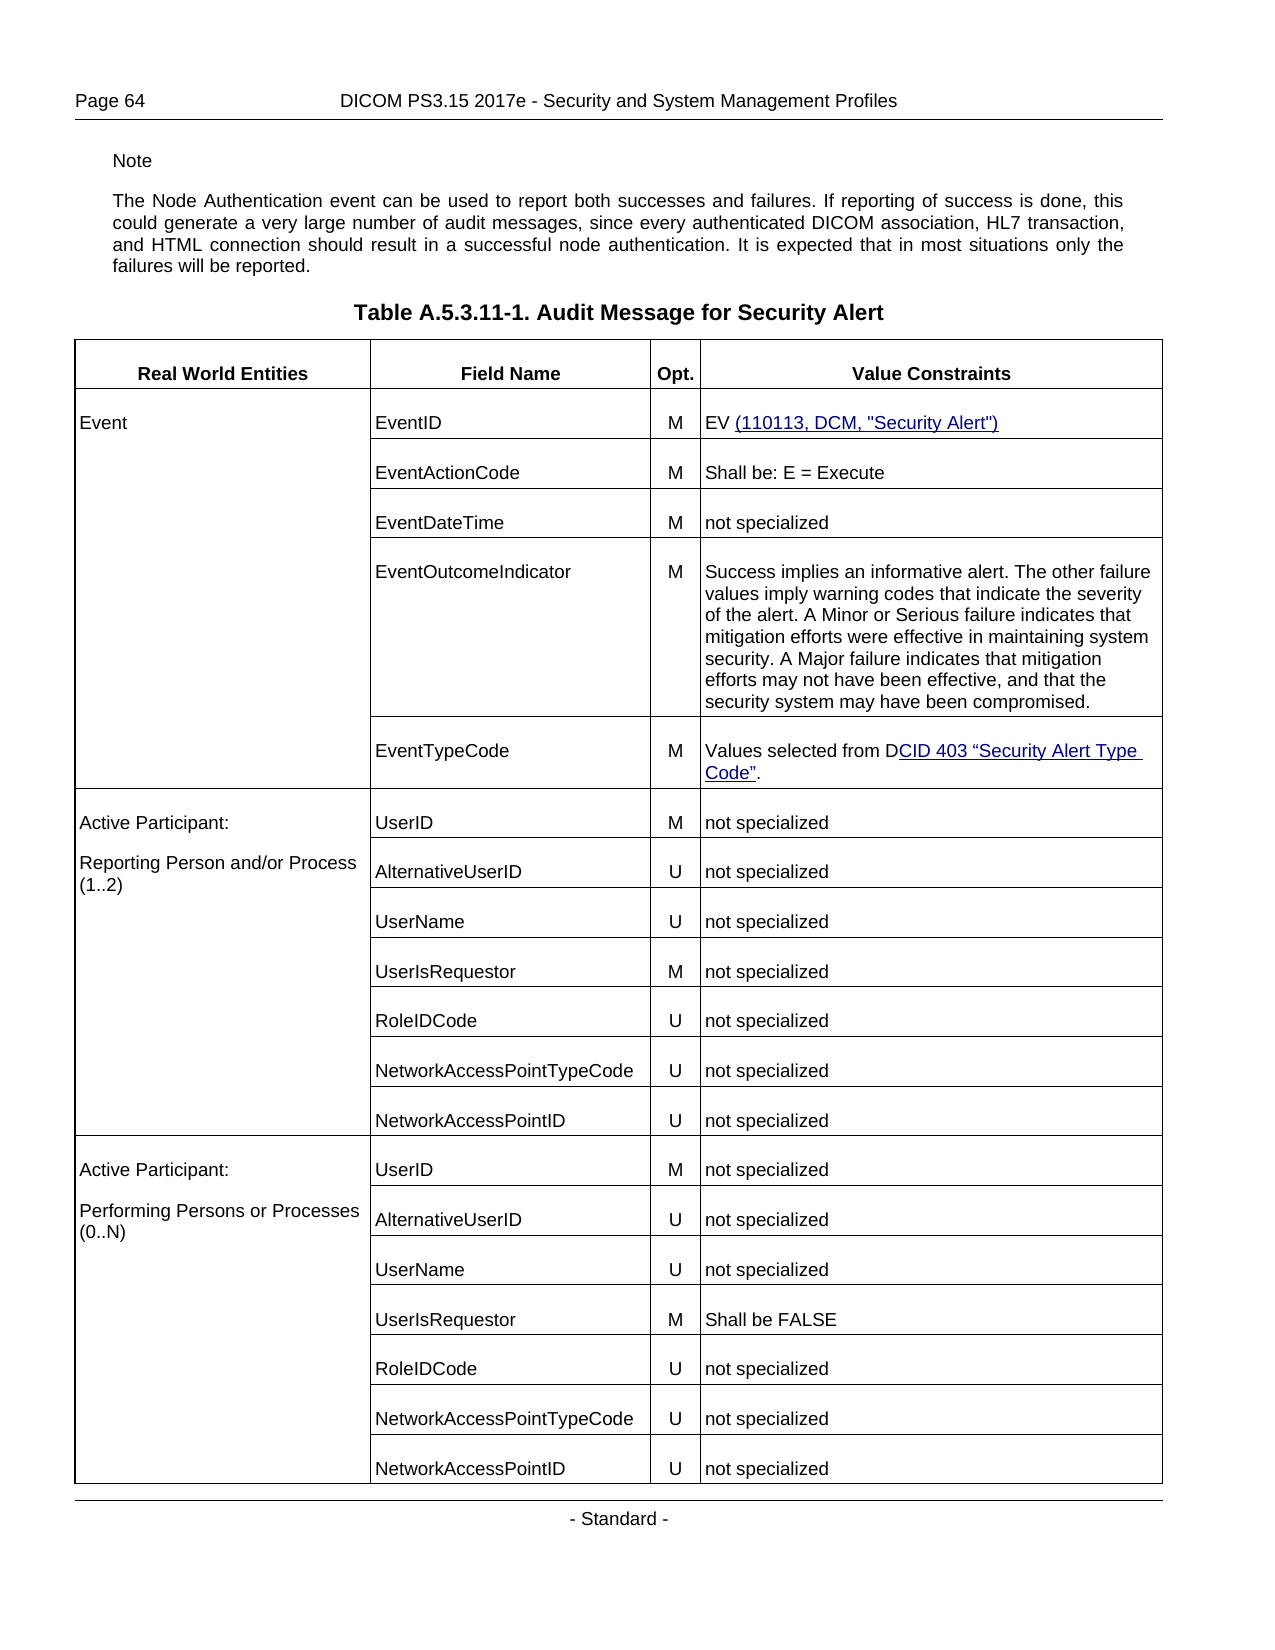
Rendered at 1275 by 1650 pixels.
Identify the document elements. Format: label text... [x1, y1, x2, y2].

table_cell M [651, 717, 700, 787]
table_cell M [651, 1136, 700, 1185]
table_cell not specialized [701, 838, 1162, 887]
table_cell M [651, 938, 700, 986]
table_cell RoleIDCode [371, 1335, 650, 1384]
table_cell EventTypeCode [371, 717, 650, 787]
table_cell Values selected from DCID 403 “Security Alert Type Code”. [701, 717, 1162, 787]
table_cell EV (110113, DCM, "Security Alert") [701, 389, 1162, 438]
table_cell M [651, 439, 700, 487]
table_cell U [651, 888, 700, 937]
table_cell not specialized [701, 938, 1162, 986]
table_cell U [651, 838, 700, 887]
table_cell Event [76, 389, 370, 787]
table_cell EventID [371, 389, 650, 438]
table_cell U [651, 987, 700, 1036]
table_cell M [651, 789, 700, 837]
table_cell Active Participant: Performing Persons or Processes (0..N) [76, 1136, 370, 1483]
table_cell U [651, 1385, 700, 1433]
table_cell UserIsRequestor [371, 938, 650, 986]
table_cell not specialized [701, 1037, 1162, 1086]
text The Node Authentication event can be used to report both successes and failures. If reporting of success is done, this could generate a very large number of audit messages, since every authenticated DICOM association, HL7 transaction, and HTML connection should result in a successful node authentication. It is expected that in most situations only the failures will be reported. [112, 190, 1125, 277]
table_cell not specialized [701, 1335, 1162, 1384]
table_cell not specialized [701, 1136, 1162, 1185]
table_cell M [651, 389, 700, 438]
table_cell NetworkAccessPointID [371, 1087, 650, 1135]
table_cell UserID [371, 1136, 650, 1185]
table_cell not specialized [701, 1385, 1162, 1433]
table_cell UserIsRequestor [371, 1285, 650, 1334]
table_cell Active Participant: Reporting Person and/or Process (1..2) [76, 789, 370, 1135]
table_cell EventActionCode [371, 439, 650, 487]
table_cell M [651, 538, 700, 716]
table_cell U [651, 1037, 700, 1086]
table_cell U [651, 1186, 700, 1235]
table_cell AlternativeUserID [371, 1186, 650, 1235]
text Note [112, 150, 1125, 172]
table_cell not specialized [701, 1087, 1162, 1135]
text Table A.5.3.11-1. Audit Message for Security Alert [75, 299, 1162, 325]
table_cell not specialized [701, 888, 1162, 937]
table_cell not specialized [701, 1435, 1162, 1483]
table_header Opt. [651, 340, 700, 388]
table_cell UserName [371, 888, 650, 937]
table_cell not specialized [701, 789, 1162, 837]
table_header Field Name [371, 340, 650, 388]
table_header Value Constraints [701, 340, 1162, 388]
table_cell EventDateTime [371, 489, 650, 537]
table_cell not specialized [701, 987, 1162, 1036]
table_cell M [651, 489, 700, 537]
table_cell NetworkAccessPointTypeCode [371, 1385, 650, 1433]
table_cell U [651, 1335, 700, 1384]
table_cell Shall be: E = Execute [701, 439, 1162, 487]
table_cell UserID [371, 789, 650, 837]
table_cell U [651, 1435, 700, 1483]
table_cell EventOutcomeIndicator [371, 538, 650, 716]
table_cell not specialized [701, 489, 1162, 537]
table_cell not specialized [701, 1186, 1162, 1235]
table_header Real World Entities [76, 340, 370, 388]
table_cell AlternativeUserID [371, 838, 650, 887]
table_cell UserName [371, 1236, 650, 1284]
table_cell RoleIDCode [371, 987, 650, 1036]
table_cell Shall be FALSE [701, 1285, 1162, 1334]
table_cell not specialized [701, 1236, 1162, 1284]
table_cell U [651, 1236, 700, 1284]
table_cell NetworkAccessPointTypeCode [371, 1037, 650, 1086]
table_cell M [651, 1285, 700, 1334]
table_cell U [651, 1087, 700, 1135]
table_cell NetworkAccessPointID [371, 1435, 650, 1483]
table_cell Success implies an informative alert. The other failure values imply warning codes that indicate the severity of the alert. A Minor or Serious failure indicates that mitigation efforts were effective in maintaining system security. A Major failure indicates that mitigation efforts may not have been effective, and that the security system may have been compromised. [701, 538, 1162, 716]
